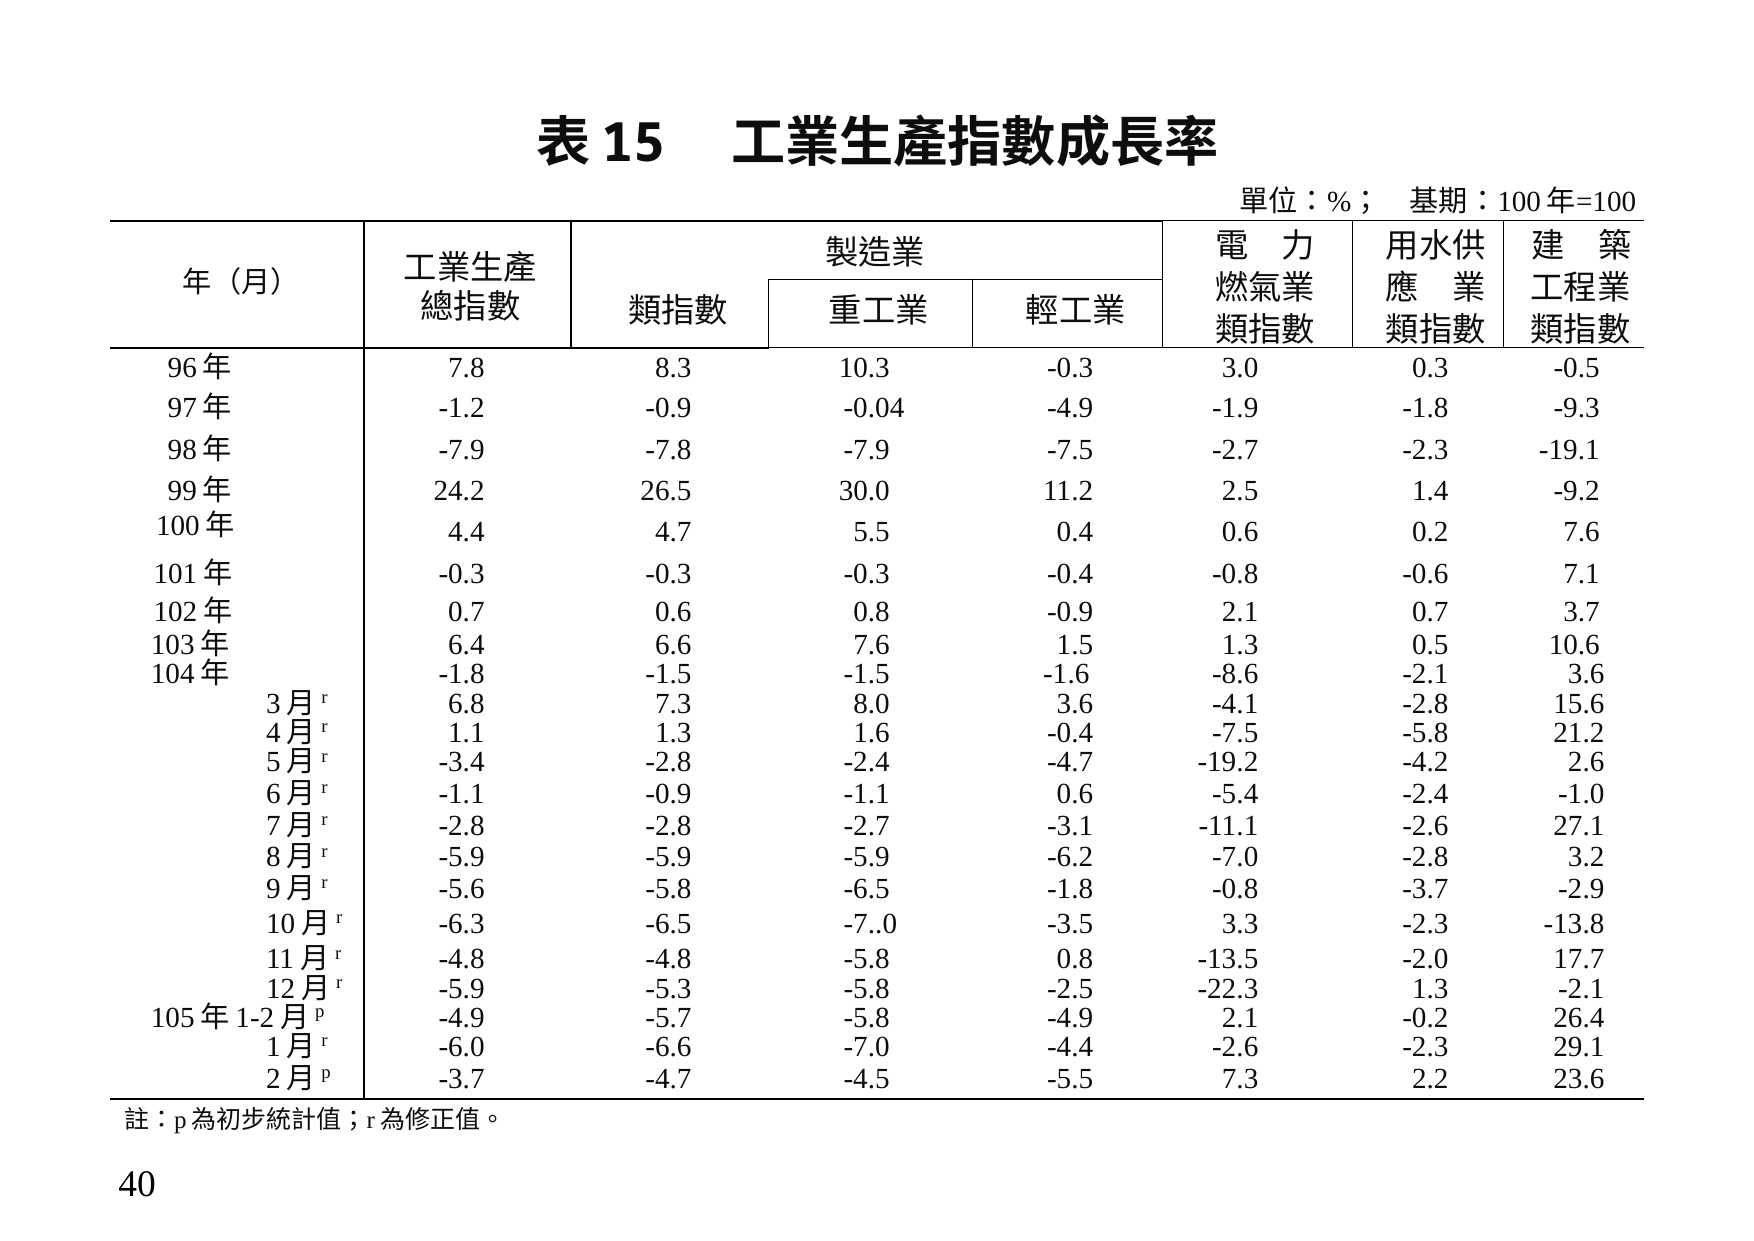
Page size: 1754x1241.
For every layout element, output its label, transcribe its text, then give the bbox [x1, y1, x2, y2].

table_cell 6.6 [571, 631, 769, 661]
table_cell -7.9 [769, 430, 972, 471]
table_cell 4月r [110, 719, 363, 748]
table_cell 7.8 [365, 349, 571, 388]
table_cell -2.3 [1353, 904, 1504, 946]
table_cell -1.8 [1353, 389, 1504, 430]
table_cell -0.6 [1353, 554, 1504, 595]
table_cell -5.6 [365, 875, 571, 904]
table_cell 1.5 [972, 631, 1162, 661]
table_cell 1月r [110, 1033, 363, 1062]
table_cell 7.3 [1163, 1062, 1353, 1098]
table_cell -2.4 [1353, 778, 1504, 812]
table_cell 8.3 [571, 349, 769, 388]
table_cell -9.2 [1504, 471, 1644, 512]
table_cell -7.5 [972, 430, 1162, 471]
table_cell -4.5 [769, 1062, 972, 1098]
table_cell -0.3 [571, 554, 769, 595]
table_cell -1.8 [972, 875, 1162, 904]
table_cell -1.8 [365, 661, 571, 690]
table_cell -5.8 [1353, 719, 1504, 748]
table_cell -4.9 [972, 389, 1162, 430]
table_cell -9.3 [1504, 389, 1644, 430]
table_cell -0.9 [571, 778, 769, 812]
table_cell 26.5 [571, 471, 769, 512]
table_cell 7.1 [1504, 554, 1644, 595]
table_cell -6.5 [769, 875, 972, 904]
table_cell -2.4 [769, 749, 972, 778]
table_cell -4.7 [972, 749, 1162, 778]
table_cell -6.3 [365, 904, 571, 946]
table_cell -6.6 [571, 1033, 769, 1062]
table_cell -6.2 [972, 841, 1162, 875]
table_cell 4.4 [365, 513, 571, 554]
table_cell -0.9 [972, 595, 1162, 631]
table_header 工業生產 總指數 [365, 222, 570, 347]
text 註：p為初步統計值；r為修正值。 [118, 1100, 1636, 1136]
table_cell 3.6 [1504, 661, 1644, 690]
table_cell -5.3 [571, 975, 769, 1004]
table_cell -0.5 [1504, 348, 1644, 388]
table_cell -4.9 [972, 1004, 1162, 1033]
table_cell 1.6 [769, 719, 972, 748]
table_cell 96年 [110, 349, 363, 388]
table_cell 17.7 [1504, 946, 1644, 975]
table_cell -7.0 [1163, 841, 1353, 875]
table_header 電 力 燃氣業 類指數 [1163, 221, 1352, 347]
table_header 用水供 應 業 類指數 [1353, 221, 1503, 347]
table_cell 7.3 [571, 690, 769, 719]
table_cell 2月p [110, 1062, 363, 1098]
table_cell -0.9 [571, 389, 769, 430]
table_cell 2.2 [1353, 1062, 1504, 1098]
table_cell -2.9 [1504, 875, 1644, 904]
table_cell -2.1 [1504, 975, 1644, 1004]
table_cell -4.2 [1353, 749, 1504, 778]
table_cell 0.2 [1353, 513, 1504, 554]
table_cell 12月r [110, 975, 363, 1004]
table_cell 0.3 [1353, 348, 1504, 388]
table_cell -3.5 [972, 904, 1162, 946]
table_cell 4.7 [571, 513, 769, 554]
table_cell 1.3 [1163, 631, 1353, 661]
table_cell 5月r [110, 749, 363, 778]
table_cell 3.0 [1163, 348, 1353, 388]
table_cell -1.9 [1163, 389, 1353, 430]
table_cell -3.7 [365, 1062, 571, 1098]
table_cell -5.8 [769, 975, 972, 1004]
table_cell 7.6 [1504, 513, 1644, 554]
table_cell -2.8 [571, 749, 769, 778]
table_cell 9月r [110, 875, 363, 904]
table_cell -0.3 [972, 348, 1162, 388]
table_cell 98年 [110, 430, 363, 471]
table_cell 3.3 [1163, 904, 1353, 946]
table_cell 2.1 [1163, 595, 1353, 631]
table_cell 21.2 [1504, 719, 1644, 748]
table_cell 8月r [110, 841, 363, 875]
table_cell 15.6 [1504, 690, 1644, 719]
table_cell -13.5 [1163, 946, 1353, 975]
table_cell -2.8 [1353, 690, 1504, 719]
table_cell -0.8 [1163, 554, 1353, 595]
table_cell 3.6 [972, 690, 1162, 719]
table_cell 3.2 [1504, 841, 1644, 875]
table_cell -2.3 [1353, 1033, 1504, 1062]
table_cell -8.6 [1163, 661, 1353, 690]
table_cell 11月r [110, 946, 363, 975]
table_cell 0.4 [972, 513, 1162, 554]
table_cell -4.8 [571, 946, 769, 975]
table_cell 1.3 [571, 719, 769, 748]
table_cell -4.9 [365, 1004, 571, 1033]
table_cell -2.7 [769, 812, 972, 841]
table_cell -5.9 [571, 841, 769, 875]
table_cell 0.5 [1353, 631, 1504, 661]
table_cell 2.1 [1163, 1004, 1353, 1033]
table_cell -1.5 [571, 661, 769, 690]
subtitle 表15 工業生產指數成長率 [118, 99, 1636, 178]
table_cell 101年 [110, 554, 363, 595]
table_cell 30.0 [769, 471, 972, 512]
table_cell 2.5 [1163, 471, 1353, 512]
table_cell -2.8 [365, 812, 571, 841]
table_cell -1.1 [769, 778, 972, 812]
table_cell 0.7 [1353, 595, 1504, 631]
table_cell -7.8 [571, 430, 769, 471]
table_cell -1.0 [1504, 778, 1644, 812]
table_cell -6.0 [365, 1033, 571, 1062]
table_cell 0.8 [972, 946, 1162, 975]
table_cell 23.6 [1504, 1062, 1644, 1098]
table_cell -2.8 [1353, 841, 1504, 875]
table_cell 6月r [110, 778, 363, 812]
table_cell -0.3 [365, 554, 571, 595]
table_cell -0.4 [972, 719, 1162, 748]
table_cell 重工業 [769, 280, 972, 347]
table_header 建 築 工程業 類指數 [1504, 221, 1644, 347]
table_cell 7月r [110, 812, 363, 841]
table_cell -13.8 [1504, 904, 1644, 946]
table_cell 102年 [110, 595, 363, 631]
table_cell 97年 [110, 389, 363, 430]
table_cell 29.1 [1504, 1033, 1644, 1062]
table_cell 10月r [110, 904, 363, 946]
table_header 年（月） [110, 222, 363, 347]
table_header 製造業 [572, 222, 1162, 279]
table_cell 5.5 [769, 513, 972, 554]
table_cell -5.9 [365, 975, 571, 1004]
table_cell -2.6 [1163, 1033, 1353, 1062]
table_cell 11.2 [972, 471, 1162, 512]
table_cell 1.4 [1353, 471, 1504, 512]
table_cell -7.5 [1163, 719, 1353, 748]
table_cell -0.2 [1353, 1004, 1504, 1033]
table_cell -2.7 [1163, 430, 1353, 471]
table_cell -0.3 [769, 554, 972, 595]
table_cell 26.4 [1504, 1004, 1644, 1033]
table_cell 1.3 [1353, 975, 1504, 1004]
table_cell -7.0 [769, 1033, 972, 1062]
table_cell -5.5 [972, 1062, 1162, 1098]
table_cell 1.1 [365, 719, 571, 748]
table_cell 0.6 [1163, 513, 1353, 554]
table_cell 0.8 [769, 595, 972, 631]
table_cell 104年 [110, 661, 363, 690]
table_cell -6.5 [571, 904, 769, 946]
table_cell 輕工業 [973, 280, 1162, 347]
table_cell 24.2 [365, 471, 571, 512]
table_cell -5.7 [571, 1004, 769, 1033]
table_cell -5.9 [365, 841, 571, 875]
table_cell -4.7 [571, 1062, 769, 1098]
table_cell 103年 [110, 631, 363, 661]
table_cell 10.6 [1504, 631, 1644, 661]
table_cell -4.8 [365, 946, 571, 975]
table_cell 0.6 [571, 595, 769, 631]
table_cell -2.8 [571, 812, 769, 841]
table_cell -2.0 [1353, 946, 1504, 975]
table_cell 100年 [110, 513, 363, 554]
table_cell 99年 [110, 471, 363, 512]
table_cell -22.3 [1163, 975, 1353, 1004]
table_cell -0.4 [972, 554, 1162, 595]
table_cell 6.4 [365, 631, 571, 661]
table_cell -5.4 [1163, 778, 1353, 812]
table_cell -2.3 [1353, 430, 1504, 471]
table_cell -11.1 [1163, 812, 1353, 841]
table_cell -5.8 [769, 1004, 972, 1033]
table_cell 類指數 [572, 279, 768, 347]
table_cell 7.6 [769, 631, 972, 661]
table_cell -7..0 [769, 904, 972, 946]
table_cell -0.8 [1163, 875, 1353, 904]
table_cell -1.2 [365, 389, 571, 430]
table_cell -1.5 [769, 661, 972, 690]
table_cell 10.3 [769, 348, 972, 388]
table_cell 0.7 [365, 595, 571, 631]
table_cell -2.5 [972, 975, 1162, 1004]
table_cell -2.1 [1353, 661, 1504, 690]
table_cell -4.4 [972, 1033, 1162, 1062]
table_cell 8.0 [769, 690, 972, 719]
table_cell 2.6 [1504, 749, 1644, 778]
table_cell -1.6 [972, 661, 1162, 690]
table_cell -3.4 [365, 749, 571, 778]
table_cell 27.1 [1504, 812, 1644, 841]
table_cell 0.6 [972, 778, 1162, 812]
table_cell -3.1 [972, 812, 1162, 841]
table_cell -5.8 [571, 875, 769, 904]
table_cell 3.7 [1504, 595, 1644, 631]
table_cell -7.9 [365, 430, 571, 471]
table_cell -19.1 [1504, 430, 1644, 471]
table_cell 6.8 [365, 690, 571, 719]
table_cell -2.6 [1353, 812, 1504, 841]
table_cell -5.8 [769, 946, 972, 975]
table_cell -1.1 [365, 778, 571, 812]
table_cell 3月r [110, 690, 363, 719]
table_cell -4.1 [1163, 690, 1353, 719]
text 單位：%； 基期：100年=100 [118, 178, 1636, 220]
table_cell -0.04 [769, 389, 972, 430]
table_cell -19.2 [1163, 749, 1353, 778]
table_cell 105年1-2月p [110, 1004, 363, 1033]
table_cell -3.7 [1353, 875, 1504, 904]
table_cell -5.9 [769, 841, 972, 875]
